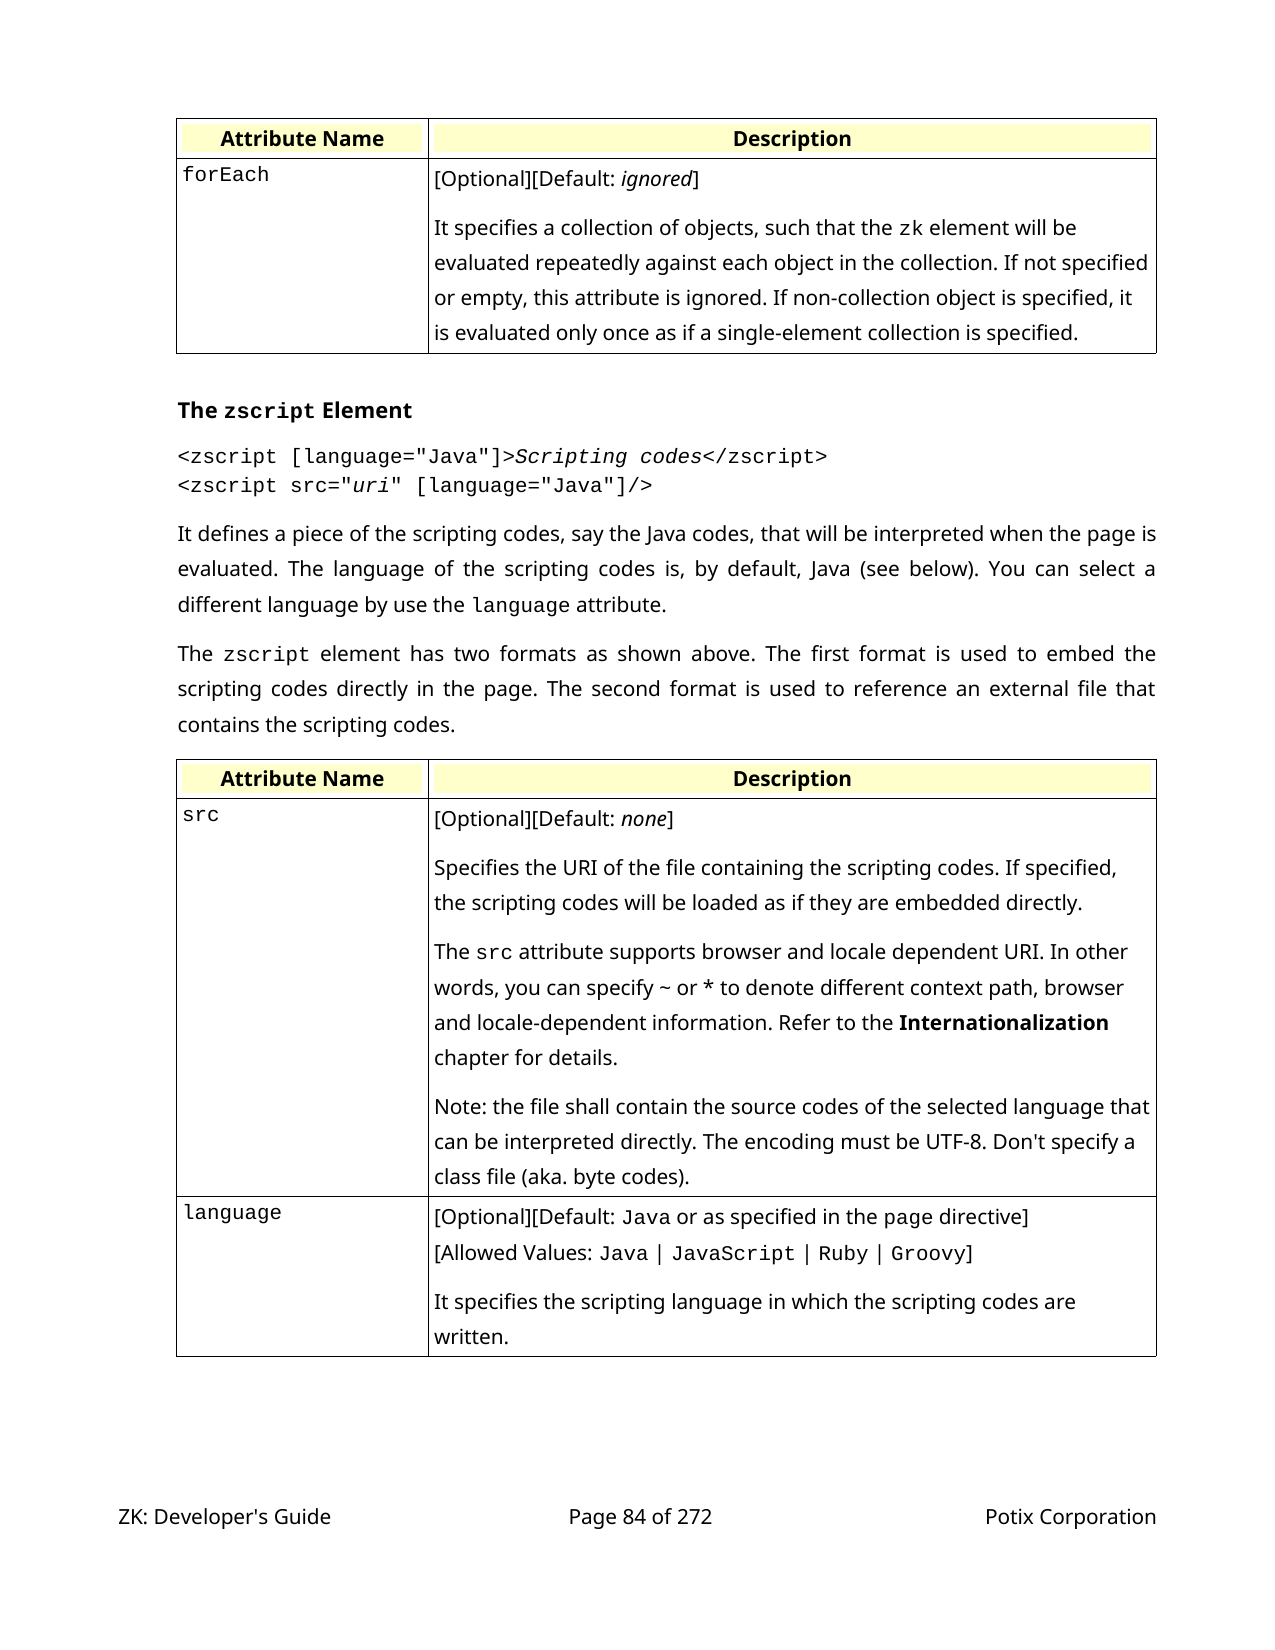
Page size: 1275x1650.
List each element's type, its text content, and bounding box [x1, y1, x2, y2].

table_cell src [177, 799, 428, 1196]
subtitle The zscript Element [177, 395, 1157, 425]
text It defines a piece of the scripting codes, say the Java codes, that will be interpreted when the page is evaluated. The language of the scripting codes is, by default, Java (see below). You can select a different language by use the language attribute. [177, 519, 1157, 618]
table_header Attribute Name [177, 119, 428, 158]
table_cell [Optional][Default: ignored] It specifies a collection of objects, such that the zk element will be evaluated repeatedly against each object in the collection. If not specified or empty, this attribute is ignored. If non-collection object is specified, it is evaluated only once as if a single-element collection is specified. [429, 159, 1156, 352]
table_cell forEach [177, 159, 428, 352]
table_header Description [429, 119, 1156, 158]
table_cell language [177, 1197, 428, 1356]
table_cell [Optional][Default: none] Specifies the URI of the file containing the scripting codes. If specified, the scripting codes will be loaded as if they are embedded directly. The src attribute supports browser and locale dependent URI. In other words, you can specify ~ or * to denote different context path, browser and locale-dependent information. Refer to the Internationalization chapter for details. Note: the file shall contain the source codes of the selected language that can be interpreted directly. The encoding must be UTF-8. Don't specify a class file (aka. byte codes). [429, 799, 1156, 1196]
table_header Attribute Name [177, 760, 428, 798]
text The zscript element has two formats as shown above. The first format is used to embed the scripting codes directly in the page. The second format is used to reference an external file that contains the scripting codes. [177, 639, 1157, 738]
text <zscript [language="Java"]>Scripting codes</zscript> <zscript src="uri" [language="Java"]/> [177, 446, 1157, 499]
table_header Description [429, 760, 1156, 798]
table_cell [Optional][Default: Java or as specified in the page directive] [Allowed Values: Java | JavaScript | Ruby | Groovy] It specifies the scripting language in which the scripting codes are written. [429, 1197, 1156, 1356]
